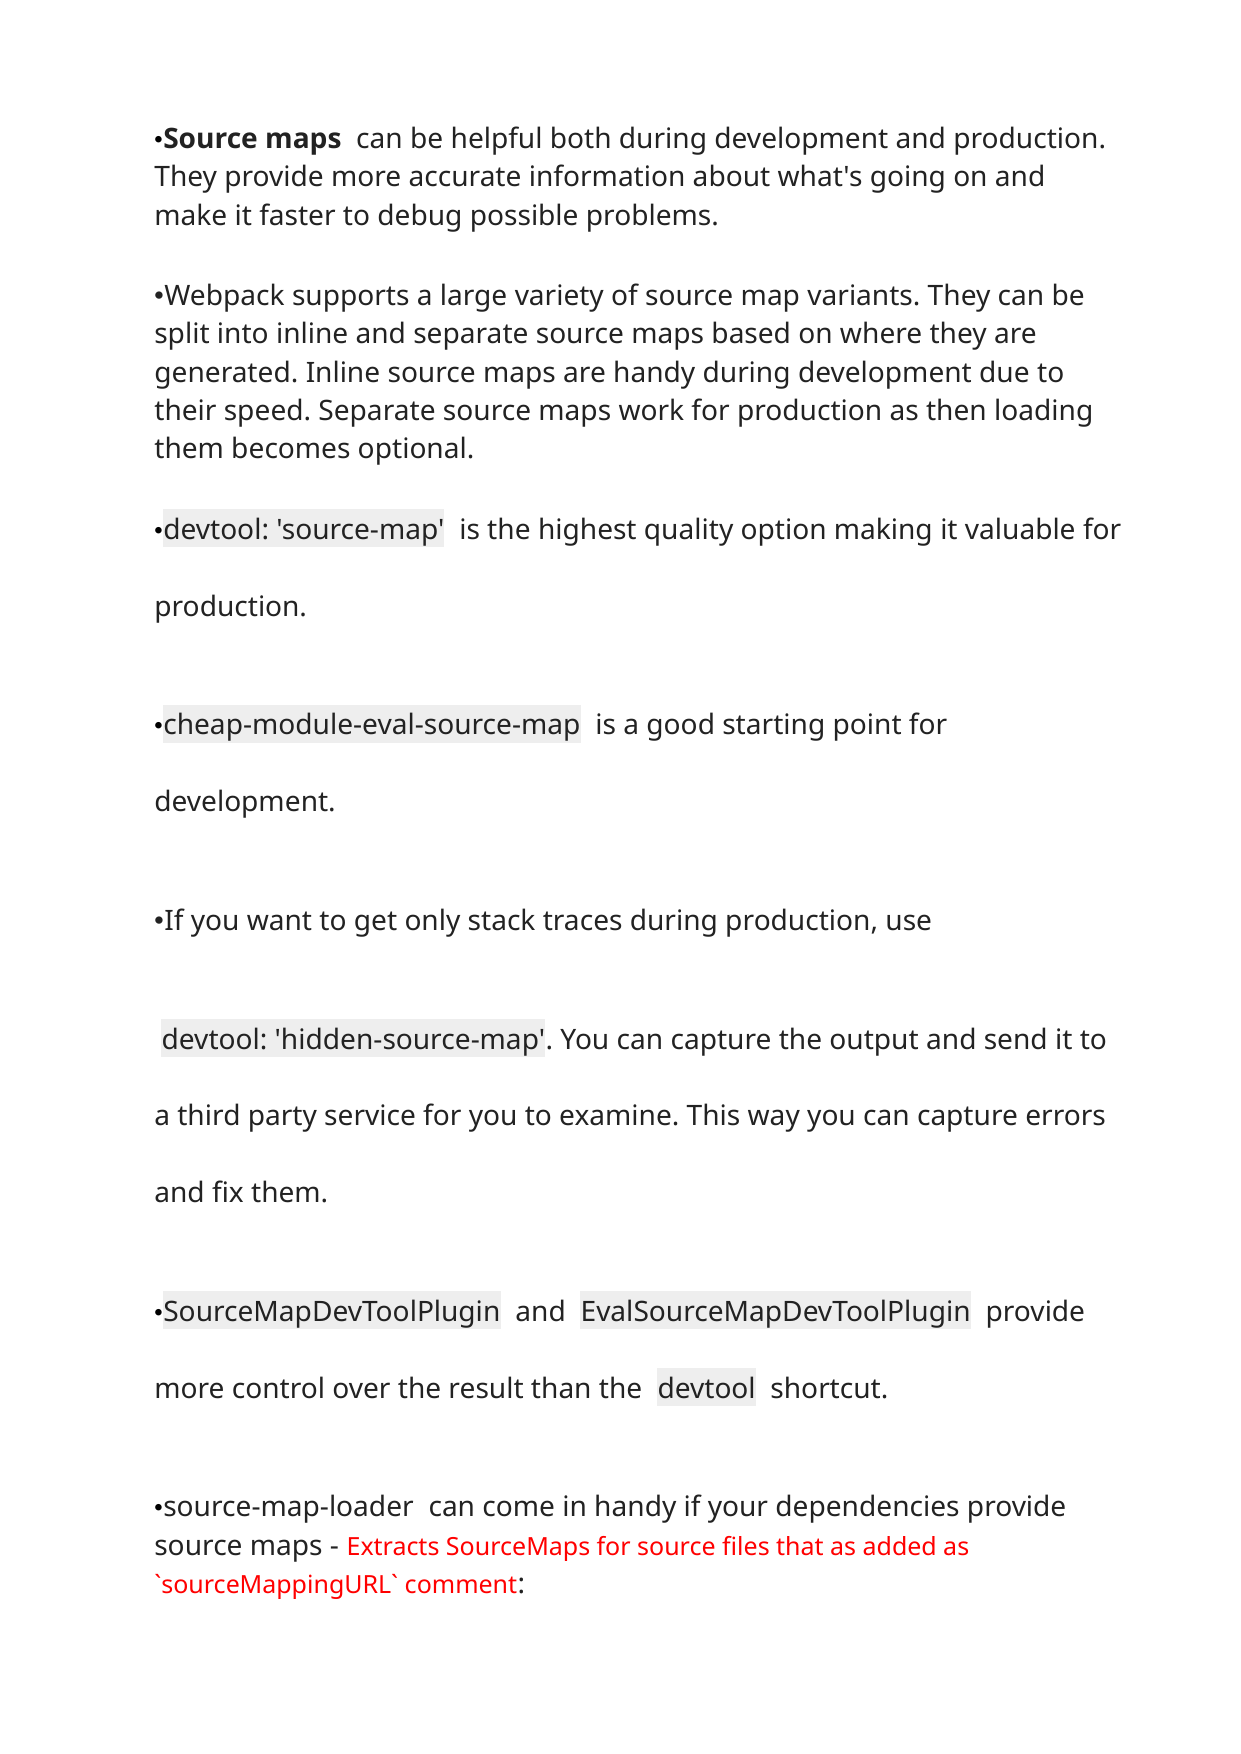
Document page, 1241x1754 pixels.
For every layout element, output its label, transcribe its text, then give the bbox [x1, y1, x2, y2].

list source-map-loader can come in handy if your dependencies provide source maps - Extracts SourceMaps for source files that as added as `sourceMappingURL` comment: [112, 1487, 1122, 1602]
list Source maps can be helpful both during development and production. They provide more accurate information about what's going on and make it faster to debug possible problems. [112, 118, 1122, 233]
list Webpack supports a large variety of source map variants. They can be split into inline and separate source maps based on where they are generated. Inline source maps are handy during development due to their speed. Separate source maps work for production as then loading them becomes optional. [112, 275, 1122, 467]
list devtool: 'hidden-source-map'. You can capture the output and send it to a third party service for you to examine. This way you can capture errors and fix them. [112, 1019, 1122, 1211]
list SourceMapDevToolPlugin and EvalSourceMapDevToolPlugin provide more control over the result than the devtool shortcut. [112, 1291, 1122, 1406]
list cheap-module-eval-source-map is a good starting point for development. [112, 705, 1122, 820]
list If you want to get only stack traces during production, use [112, 900, 1122, 938]
list devtool: 'source-map' is the highest quality option making it valuable for production. [112, 509, 1122, 624]
